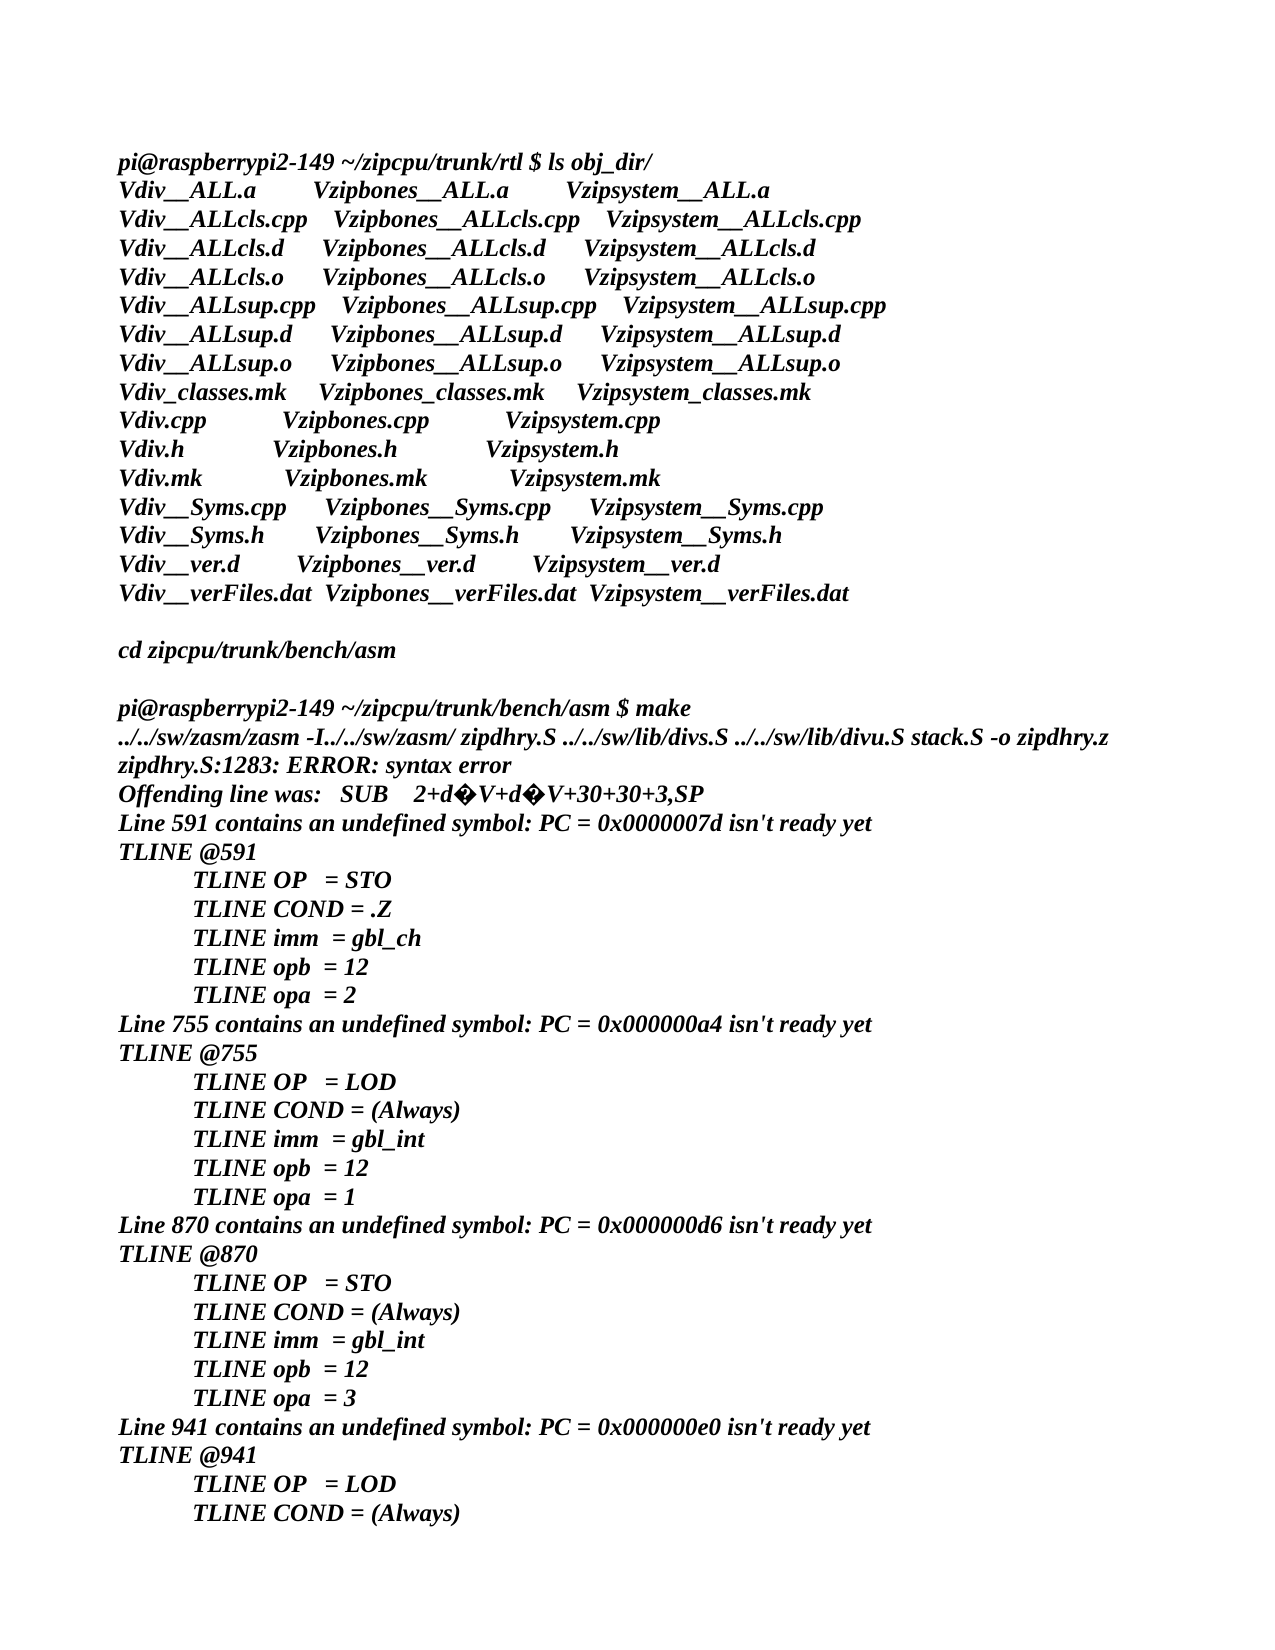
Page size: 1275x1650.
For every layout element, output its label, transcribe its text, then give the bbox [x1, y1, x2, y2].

text Vdiv.mk Vzipbones.mk Vzipsystem.mk [118, 463, 1157, 492]
text TLINE imm = gbl_int [118, 1326, 1157, 1354]
text TLINE OP = STO [118, 1268, 1157, 1297]
text cd zipcpu/trunk/bench/asm [118, 636, 1157, 664]
text TLINE OP = LOD [118, 1067, 1157, 1096]
text Vdiv__ALLsup.d Vzipbones__ALLsup.d Vzipsystem__ALLsup.d [118, 319, 1157, 348]
text pi@raspberrypi2-149 ~/zipcpu/trunk/rtl $ ls obj_dir/ [118, 147, 1157, 176]
text TLINE @941 [118, 1441, 1157, 1469]
text Vdiv__verFiles.dat Vzipbones__verFiles.dat Vzipsystem__verFiles.dat [118, 578, 1157, 607]
text Vdiv__ALLcls.d Vzipbones__ALLcls.d Vzipsystem__ALLcls.d [118, 233, 1157, 262]
text TLINE imm = gbl_ch [118, 923, 1157, 952]
text TLINE COND = (Always) [118, 1297, 1157, 1326]
text Vdiv__ver.d Vzipbones__ver.d Vzipsystem__ver.d [118, 549, 1157, 578]
text TLINE opa = 3 [118, 1383, 1157, 1412]
text Vdiv__Syms.cpp Vzipbones__Syms.cpp Vzipsystem__Syms.cpp [118, 492, 1157, 521]
text Line 941 contains an undefined symbol: PC = 0x000000e0 isn't ready yet [118, 1412, 1157, 1441]
text Vdiv__ALLcls.cpp Vzipbones__ALLcls.cpp Vzipsystem__ALLcls.cpp [118, 204, 1157, 233]
text TLINE opb = 12 [118, 1153, 1157, 1182]
text ../../sw/zasm/zasm -I../../sw/zasm/ zipdhry.S ../../sw/lib/divs.S ../../sw/lib/divu.S stack.S -o zipdhry.z [118, 722, 1157, 751]
text Line 870 contains an undefined symbol: PC = 0x000000d6 isn't ready yet [118, 1211, 1157, 1239]
text Vdiv__ALLsup.cpp Vzipbones__ALLsup.cpp Vzipsystem__ALLsup.cpp [118, 291, 1157, 319]
text TLINE OP = LOD [118, 1469, 1157, 1498]
text Offending line was: SUB 2+d�V+d�V+30+30+3,SP [118, 779, 1157, 808]
text TLINE @755 [118, 1038, 1157, 1067]
text Vdiv__ALL.a Vzipbones__ALL.a Vzipsystem__ALL.a [118, 176, 1157, 204]
text TLINE COND = (Always) [118, 1498, 1157, 1527]
text Vdiv__Syms.h Vzipbones__Syms.h Vzipsystem__Syms.h [118, 521, 1157, 549]
text Vdiv.cpp Vzipbones.cpp Vzipsystem.cpp [118, 406, 1157, 434]
text Vdiv__ALLsup.o Vzipbones__ALLsup.o Vzipsystem__ALLsup.o [118, 348, 1157, 377]
text Vdiv.h Vzipbones.h Vzipsystem.h [118, 434, 1157, 463]
text Vdiv__ALLcls.o Vzipbones__ALLcls.o Vzipsystem__ALLcls.o [118, 262, 1157, 291]
text TLINE opa = 1 [118, 1182, 1157, 1211]
text TLINE @870 [118, 1239, 1157, 1268]
text TLINE COND = .Z [118, 894, 1157, 923]
text TLINE opa = 2 [118, 981, 1157, 1009]
text TLINE opb = 12 [118, 952, 1157, 981]
text TLINE COND = (Always) [118, 1096, 1157, 1124]
text zipdhry.S:1283: ERROR: syntax error [118, 751, 1157, 779]
text TLINE OP = STO [118, 866, 1157, 894]
text TLINE @591 [118, 837, 1157, 866]
text TLINE imm = gbl_int [118, 1124, 1157, 1153]
text pi@raspberrypi2-149 ~/zipcpu/trunk/bench/asm $ make [118, 693, 1157, 722]
text Line 591 contains an undefined symbol: PC = 0x0000007d isn't ready yet [118, 808, 1157, 837]
text TLINE opb = 12 [118, 1354, 1157, 1383]
text Vdiv_classes.mk Vzipbones_classes.mk Vzipsystem_classes.mk [118, 377, 1157, 406]
text Line 755 contains an undefined symbol: PC = 0x000000a4 isn't ready yet [118, 1009, 1157, 1038]
